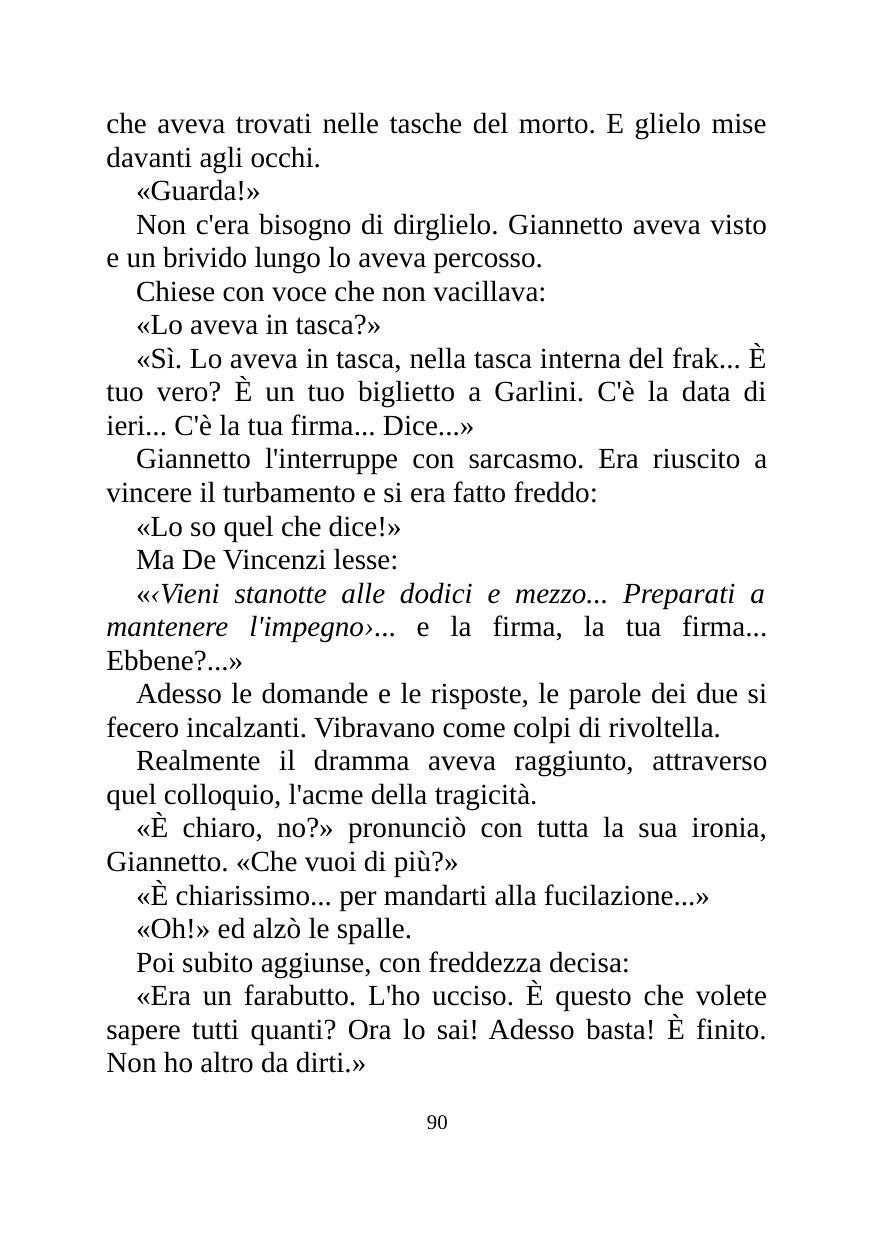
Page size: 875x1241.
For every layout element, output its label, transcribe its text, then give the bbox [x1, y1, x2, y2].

text Giannetto l'interruppe con sarcasmo. Era riuscito a vincere il turbamento e si era fatto freddo: [106, 442, 768, 509]
text «Guarda!» [106, 173, 768, 207]
text «È chiarissimo... per mandarti alla fucilazione...» [106, 878, 768, 911]
text Chiese con voce che non vacillava: [106, 274, 768, 307]
text «Lo so quel che dice!» [106, 509, 768, 542]
text Ma De Vincenzi lesse: [106, 542, 768, 576]
text «Sì. Lo aveva in tasca, nella tasca interna del frak... È tuo vero? È un tuo biglietto a Garlini. C'è la data di ieri... C'è la tua firma... Dice...» [106, 341, 768, 442]
text «Oh!» ed alzò le spalle. [106, 911, 768, 945]
text «Era un farabutto. L'ho ucciso. È questo che volete sapere tutti quanti? Ora lo sai! Adesso basta! È finito. Non ho altro da dirti.» [106, 978, 768, 1079]
text «‹Vieni stanotte alle dodici e mezzo... Preparati a mantenere l'impegno›... e la firma, la tua firma... Ebbene?...» [106, 576, 768, 676]
text «È chiaro, no?» pronunciò con tutta la sua ironia, Giannetto. «Che vuoi di più?» [106, 811, 768, 878]
text Adesso le domande e le risposte, le parole dei due si fecero incalzanti. Vibravano come colpi di rivoltella. [106, 676, 768, 743]
text Poi subito aggiunse, con freddezza decisa: [106, 945, 768, 978]
text Non c'era bisogno di dirglielo. Giannetto aveva visto e un brivido lungo lo aveva percosso. [106, 207, 768, 274]
text che aveva trovati nelle tasche del morto. E glielo mise davanti agli occhi. [106, 106, 768, 173]
text «Lo aveva in tasca?» [106, 307, 768, 341]
text Realmente il dramma aveva raggiunto, attraverso quel colloquio, l'acme della tragicità. [106, 743, 768, 811]
